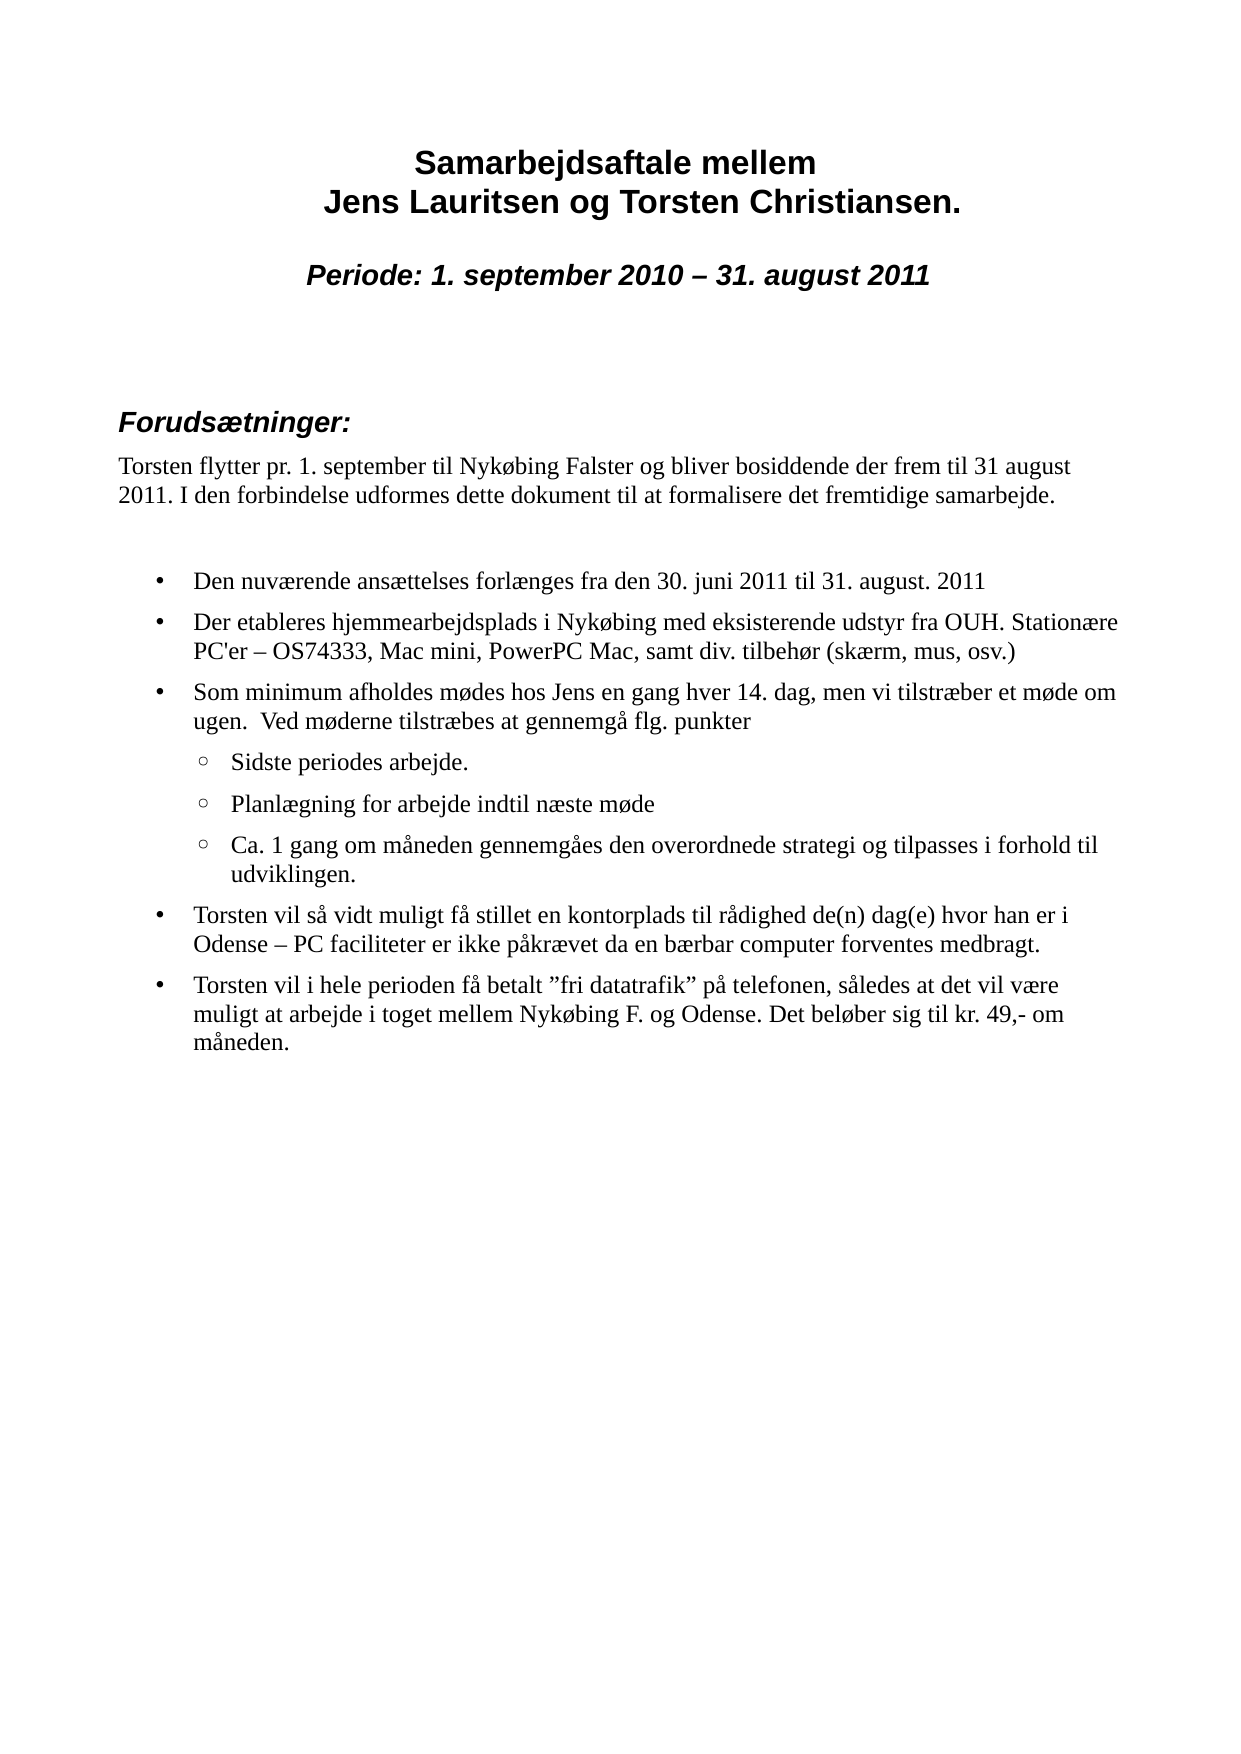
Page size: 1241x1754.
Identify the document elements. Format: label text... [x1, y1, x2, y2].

list Ca. 1 gang om måneden gennemgåes den overordnede strategi og tilpasses i forhold til udviklingen. [193, 830, 1122, 887]
list Torsten vil i hele perioden få betalt ”fri datatrafik” på telefonen, således at det vil være muligt at arbejde i toget mellem Nykøbing F. og Odense. Det beløber sig til kr. 49,- om måneden. [156, 970, 1122, 1056]
subtitle Forudsætninger: [118, 405, 1122, 439]
list Den nuværende ansættelses forlænges fra den 30. juni 2011 til 31. august. 2011 [156, 566, 1122, 595]
list Som minimum afholdes mødes hos Jens en gang hver 14. dag, men vi tilstræber et møde om ugen. Ved møderne tilstræbes at gennemgå flg. punkter [156, 677, 1122, 735]
subtitle Samarbejdsaftale mellem Jens Lauritsen og Torsten Christiansen. [118, 143, 1122, 220]
text Torsten flytter pr. 1. september til Nykøbing Falster og bliver bosiddende der frem til 31 august 2011. I den forbindelse udformes dette dokument til at formalisere det fremtidige samarbejde. [118, 451, 1122, 509]
list Planlægning for arbejde indtil næste møde [193, 789, 1122, 817]
subtitle Periode: 1. september 2010 – 31. august 2011 [118, 258, 1122, 291]
list Torsten vil så vidt muligt få stillet en kontorplads til rådighed de(n) dag(e) hvor han er i Odense – PC faciliteter er ikke påkrævet da en bærbar computer forventes medbragt. [156, 900, 1122, 957]
list Sidste periodes arbejde. [193, 747, 1122, 776]
list Der etableres hjemmearbejdsplads i Nykøbing med eksisterende udstyr fra OUH. Stationære PC'er – OS74333, Mac mini, PowerPC Mac, samt div. tilbehør (skærm, mus, osv.) [156, 607, 1122, 665]
